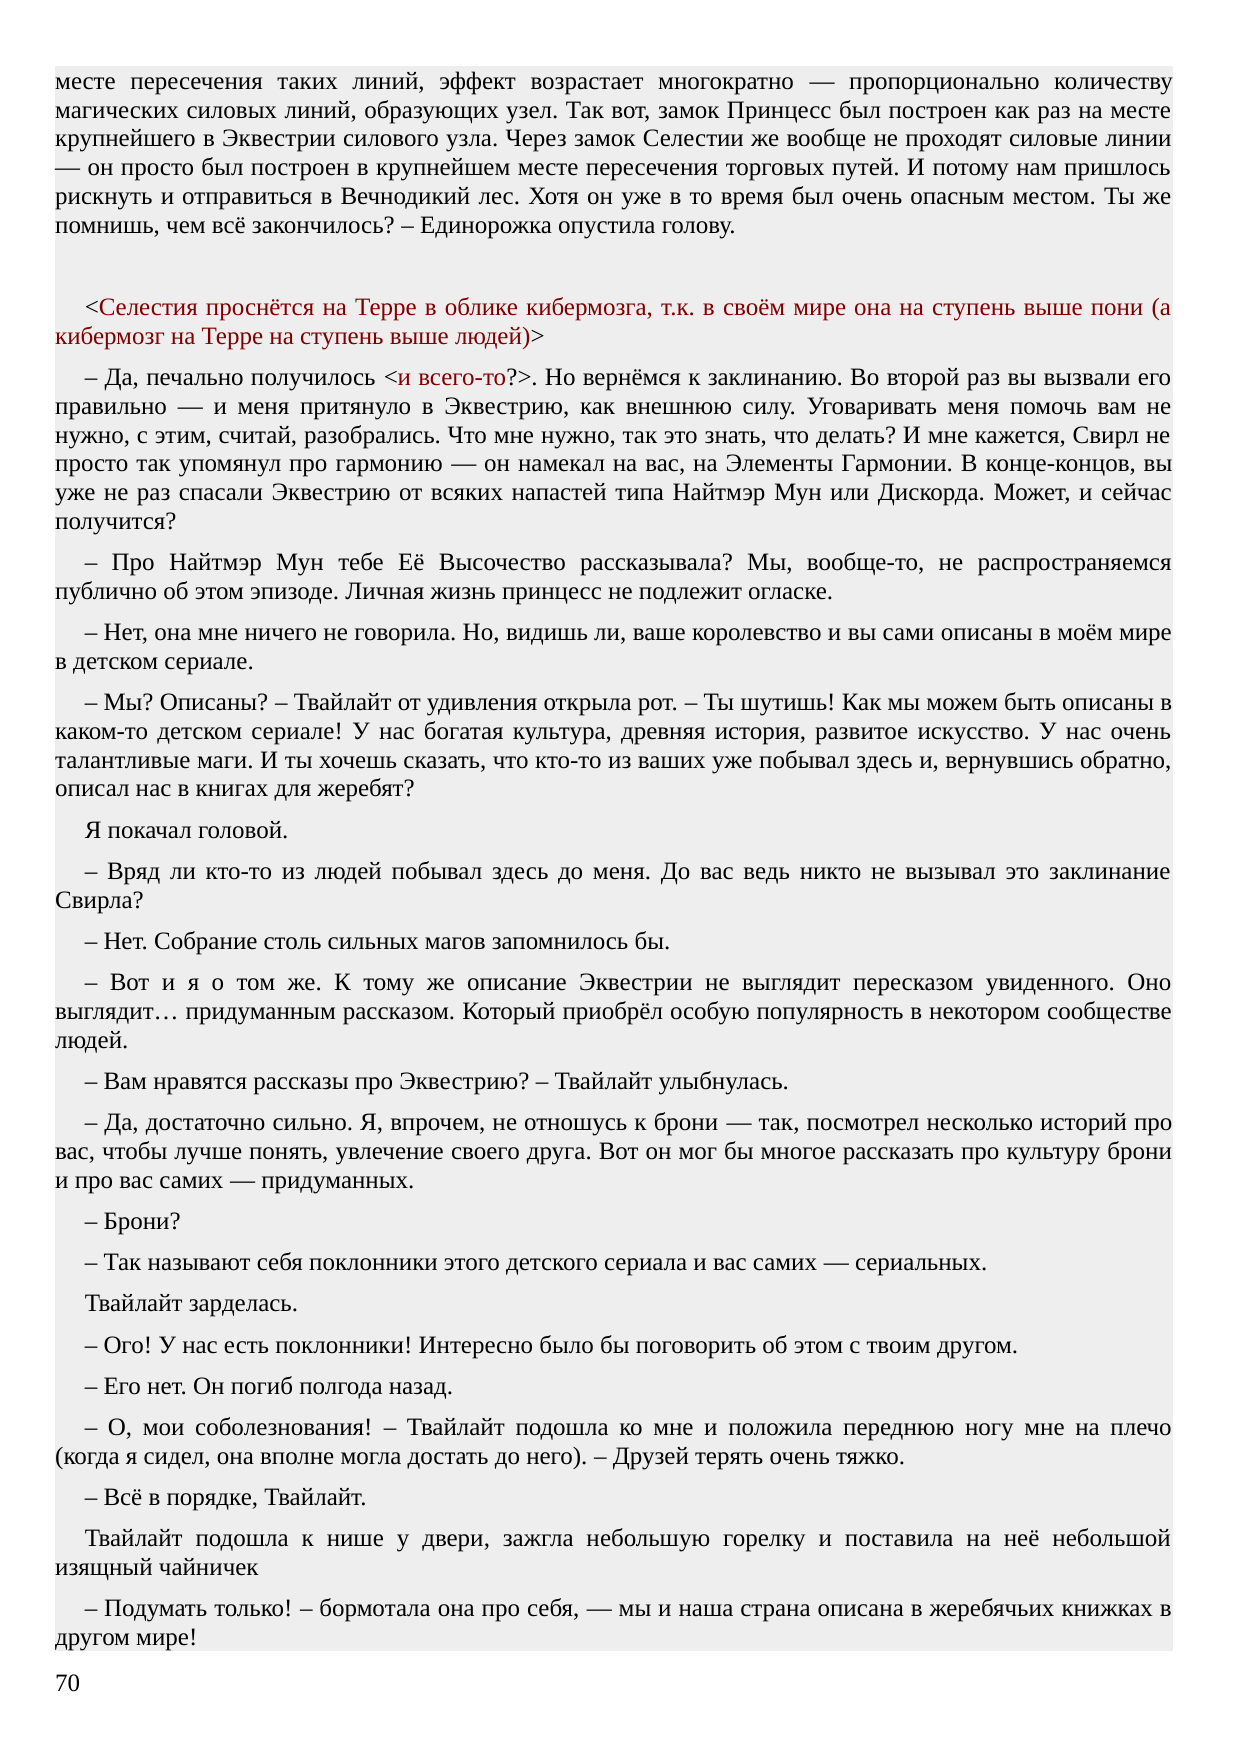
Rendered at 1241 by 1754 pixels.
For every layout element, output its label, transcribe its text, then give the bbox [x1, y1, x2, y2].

text – Так называют себя поклонники этого детского сериала и вас самих — сериальных. [55, 1247, 1173, 1276]
text – Ого! У нас есть поклонники! Интересно было бы поговорить об этом с твоим другом. [55, 1330, 1173, 1358]
text – Про Найтмэр Мун тебе Её Высочество рассказывала? Мы, вообще-то, не распространяемся публично об этом эпизоде. Личная жизнь принцесс не подлежит огласке. [55, 547, 1173, 605]
text <Селестия проснётся на Терре в облике кибермозга, т.к. в своём мире она на ступень выше пони (а кибермозг на Терре на ступень выше людей)> [55, 292, 1173, 350]
text – Да, печально получилось <и всего-то?>. Но вернёмся к заклинанию. Во второй раз вы вызвали его правильно — и меня притянуло в Эквестрию, как внешнюю силу. Уговаривать меня помочь вам не нужно, с этим, считай, разобрались. Что мне нужно, так это знать, что делать? И мне кажется, Свирл не просто так упомянул про гармонию — он намекал на вас, на Элементы Гармонии. В конце-концов, вы уже не раз спасали Эквестрию от всяких напастей типа Найтмэр Мун или Дискорда. Может, и сейчас получится? [55, 362, 1173, 535]
text – Брони? [55, 1206, 1173, 1235]
text – Да, достаточно сильно. Я, впрочем, не отношусь к брони — так, посмотрел несколько историй про вас, чтобы лучше понять, увлечение своего друга. Вот он мог бы многое рассказать про культуру брони и про вас самих — придуманных. [55, 1107, 1173, 1193]
text – Всё в порядке, Твайлайт. [55, 1482, 1173, 1511]
text – Нет, она мне ничего не говорила. Но, видишь ли, ваше королевство и вы сами описаны в моём мире в детском сериале. [55, 617, 1173, 675]
text – Подумать только! – бормотала она про себя, — мы и наша страна описана в жеребячьих книжках в другом мире! [55, 1593, 1173, 1651]
text месте пересечения таких линий, эффект возрастает многократно — пропорционально количеству магических силовых линий, образующих узел. Так вот, замок Принцесс был построен как раз на месте крупнейшего в Эквестрии силового узла. Через замок Селестии же вообще не проходят силовые линии — он просто был построен в крупнейшем месте пересечения торговых путей. И потому нам пришлось рискнуть и отправиться в Вечнодикий лес. Хотя он уже в то время был очень опасным местом. Ты же помнишь, чем всё закончилось? – Единорожка опустила голову. [55, 66, 1173, 238]
text – Вам нравятся рассказы про Эквестрию? – Твайлайт улыбнулась. [55, 1066, 1173, 1095]
text Твайлайт подошла к нише у двери, зажгла небольшую горелку и поставила на неё небольшой изящный чайничек [55, 1523, 1173, 1581]
text – Его нет. Он погиб полгода назад. [55, 1371, 1173, 1400]
text – Вот и я о том же. К тому же описание Эквестрии не выглядит пересказом увиденного. Оно выглядит… придуманным рассказом. Который приобрёл особую популярность в некотором сообществе людей. [55, 967, 1173, 1053]
text Я покачал головой. [55, 815, 1173, 843]
text – Вряд ли кто-то из людей побывал здесь до меня. До вас ведь никто не вызывал это заклинание Свирла? [55, 856, 1173, 913]
text Твайлайт зарделась. [55, 1288, 1173, 1317]
text – Нет. Собрание столь сильных магов запомнилось бы. [55, 926, 1173, 955]
text – Мы? Описаны? – Твайлайт от удивления открыла рот. – Ты шутишь! Как мы можем быть описаны в каком-то детском сериале! У нас богатая культура, древняя история, развитое искусство. У нас очень талантливые маги. И ты хочешь сказать, что кто-то из ваших уже побывал здесь и, вернувшись обратно, описал нас в книгах для жеребят? [55, 687, 1173, 802]
text – О, мои соболезнования! – Твайлайт подошла ко мне и положила переднюю ногу мне на плечо (когда я сидел, она вполне могла достать до него). – Друзей терять очень тяжко. [55, 1412, 1173, 1470]
